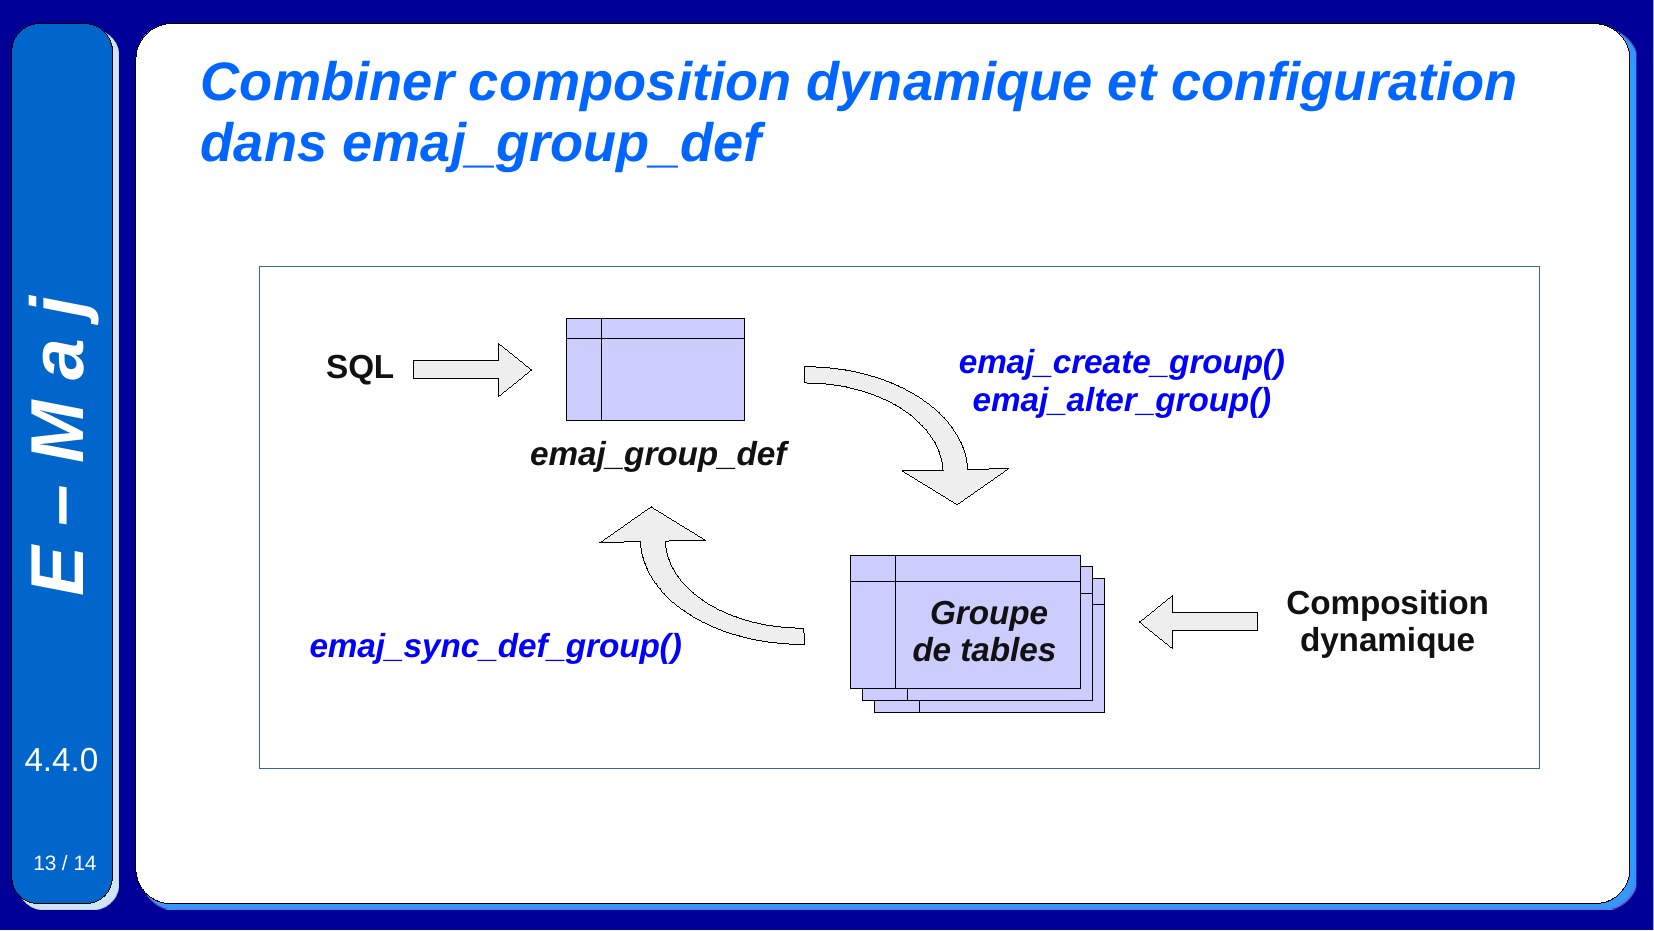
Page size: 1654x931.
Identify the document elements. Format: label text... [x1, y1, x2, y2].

text_box Groupe de tables [897, 587, 1081, 680]
text_box [599, 506, 805, 645]
text_box [804, 366, 1009, 505]
text_box [413, 343, 532, 397]
text_box emaj_sync_def_group() [289, 619, 703, 672]
text_box Composition dynamique [1263, 577, 1512, 667]
text_box emaj_create_group() emaj_alter_group() [927, 336, 1317, 426]
text_box SQL [295, 341, 426, 398]
text_box [850, 555, 1105, 713]
text_box [566, 318, 745, 421]
text_box emaj_group_def [513, 427, 804, 485]
title Combiner composition dynamique et configuration dans emaj_group_def [200, 34, 1575, 191]
text_box [1139, 595, 1258, 649]
